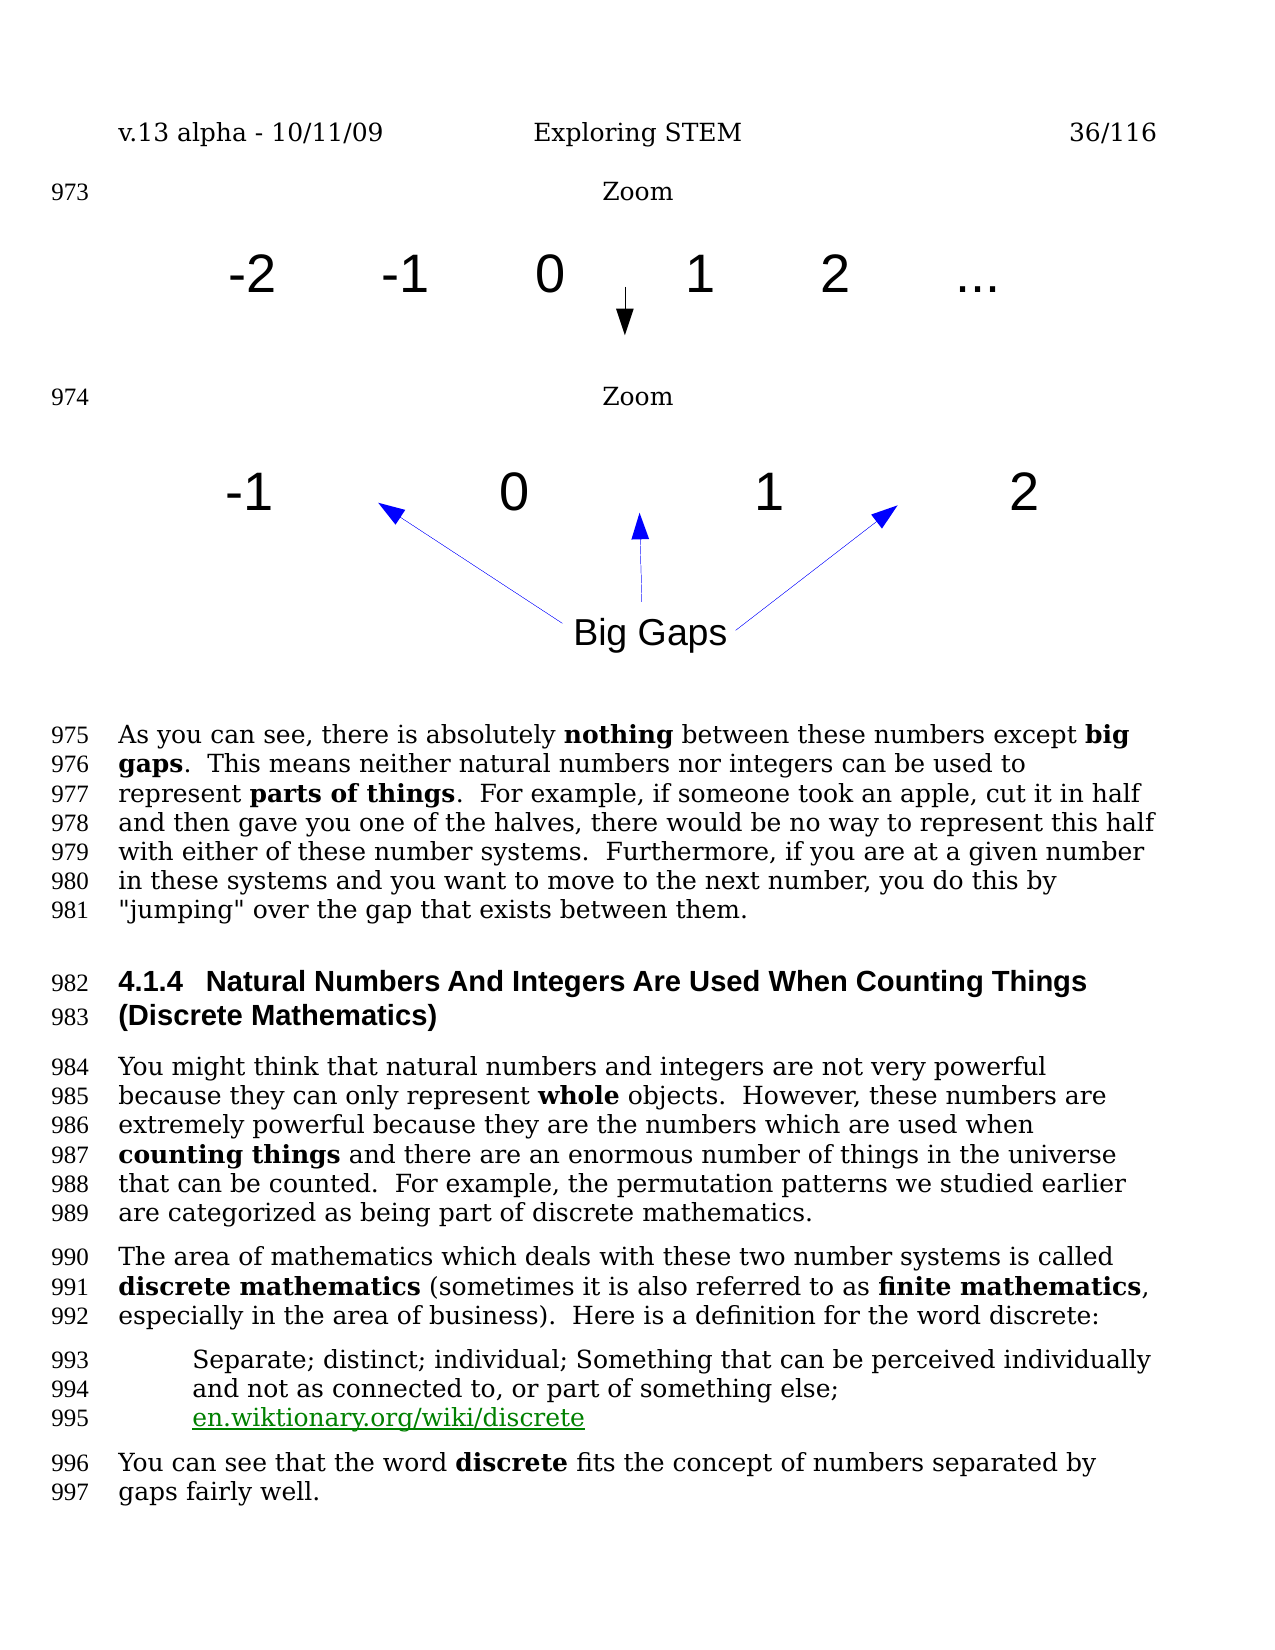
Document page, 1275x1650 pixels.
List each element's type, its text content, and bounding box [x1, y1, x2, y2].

text Zoom [118, 382, 1157, 411]
subtitle Natural Numbers And Integers Are Used When Counting Things (Discrete Mathematics) [118, 964, 1157, 1031]
text As you can see, there is absolutely nothing between these numbers except big gaps. This means neither natural numbers nor integers can be used to represent parts of things. For example, if someone took an apple, cut it in half and then gave you one of the halves, there would be no way to represent this half with either of these number systems. Furthermore, if you are at a given number in these systems and you want to move to the next number, you do this by "jumping" over the gap that exists between them. [118, 720, 1157, 925]
text You might think that natural numbers and integers are not very powerful because they can only represent whole objects. However, these numbers are extremely powerful because they are the numbers which are used when counting things and there are an enormous number of things in the universe that can be counted. For example, the permutation patterns we studied earlier are categorized as being part of discrete mathematics. [118, 1052, 1157, 1227]
text The area of mathematics which deals with these two number systems is called discrete mathematics (sometimes it is also referred to as finite mathematics, especially in the area of business). Here is a definition for the word discrete: [118, 1242, 1157, 1330]
text Separate; distinct; individual; Something that can be perceived individually and not as connected to, or part of something else; en.wiktionary.org/wiki/discrete [192, 1345, 1157, 1433]
text You can see that the word discrete fits the concept of numbers separated by gaps fairly well. [118, 1448, 1157, 1506]
text Zoom [118, 177, 1157, 206]
